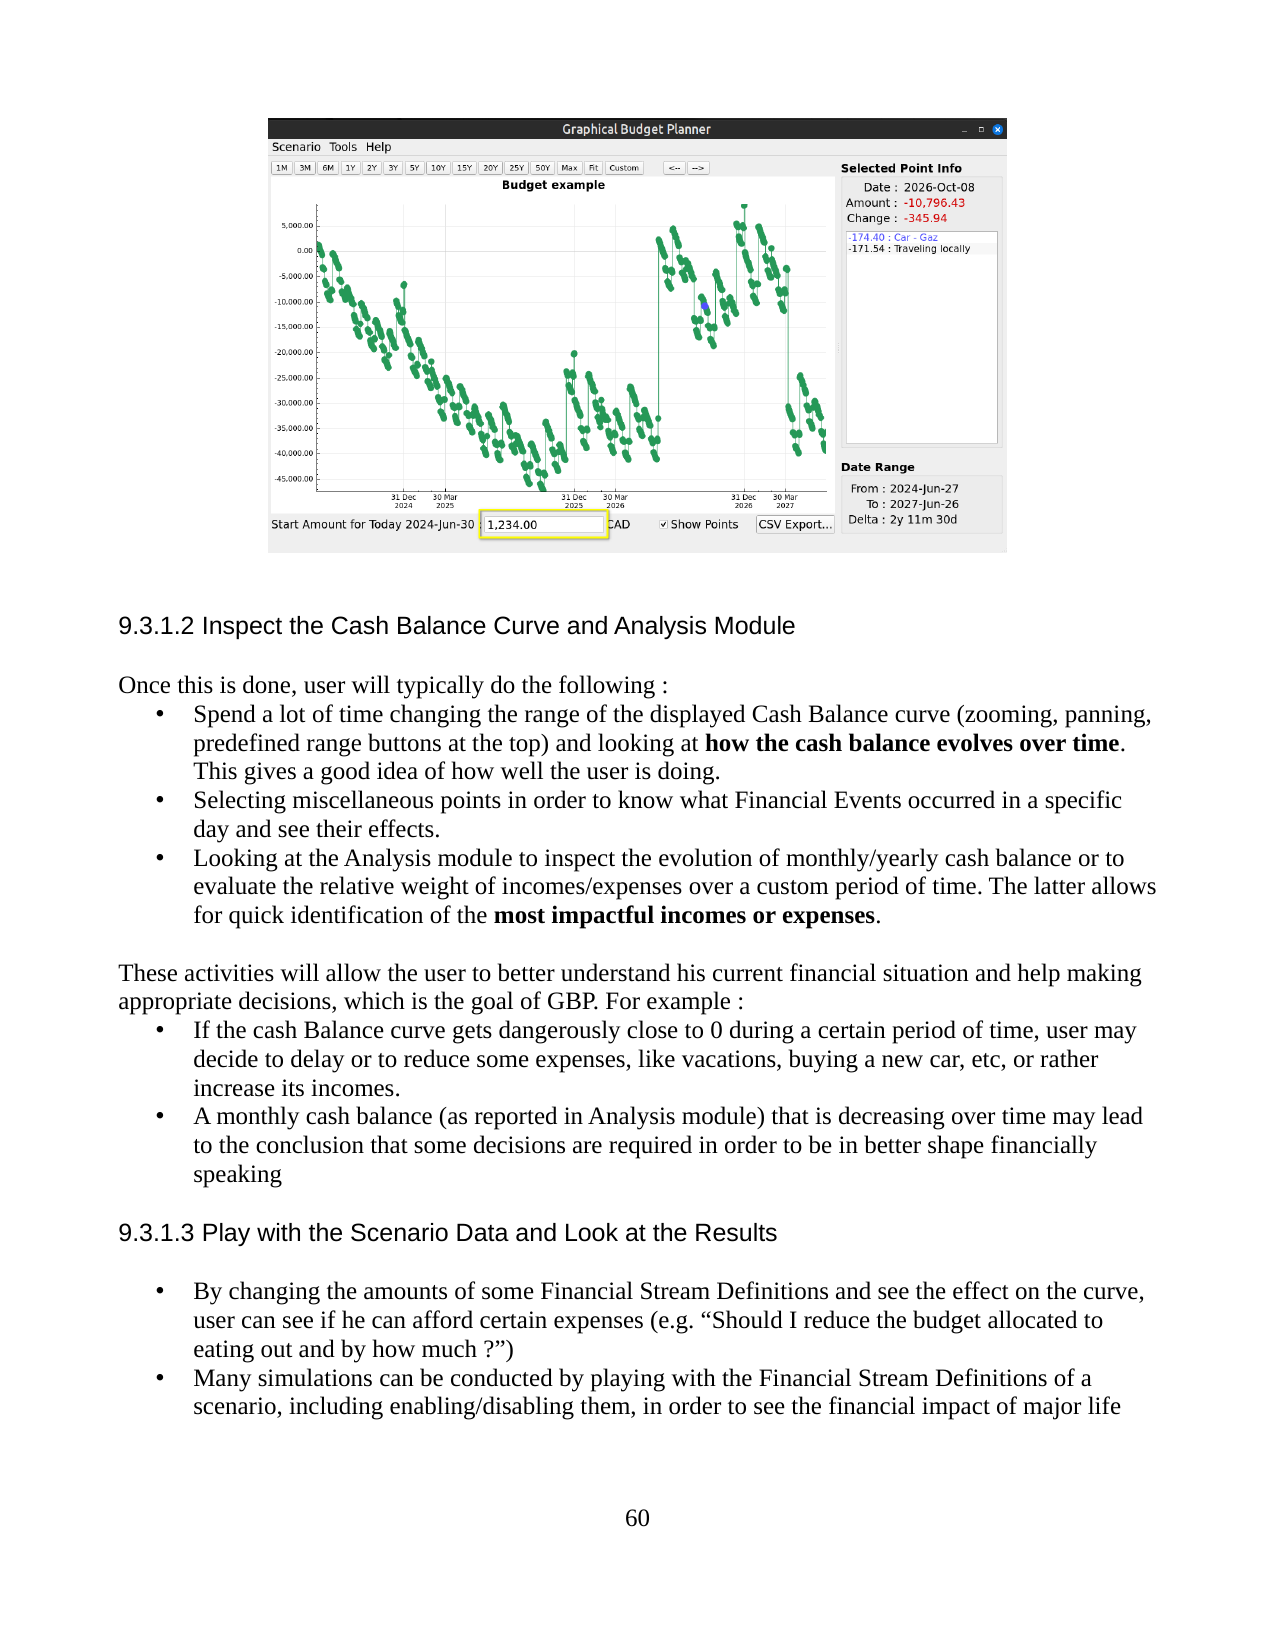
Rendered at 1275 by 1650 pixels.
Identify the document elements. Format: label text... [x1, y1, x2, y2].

list Selecting miscellaneous points in order to know what Financial Events occurred in a specific day and see their effects. [156, 785, 1157, 843]
picture [268, 118, 1007, 553]
list Looking at the Analysis module to inspect the evolution of monthly/yearly cash balance or to evaluate the relative weight of incomes/expenses over a custom period of time. The latter allows for quick identification of the most impactful incomes or expenses. [156, 843, 1157, 929]
text These activities will allow the user to better understand his current financial situation and help making appropriate decisions, which is the goal of GBP. For example : [118, 958, 1157, 1015]
subtitle Play with the Scenario Data and Look at the Results [118, 1218, 1157, 1246]
list By changing the amounts of some Financial Stream Definitions and see the effect on the curve, user can see if he can afford certain expenses (e.g. “Should I reduce the budget allocated to eating out and by how much ?”) [156, 1276, 1157, 1363]
list Many simulations can be conducted by playing with the Financial Stream Definitions of a scenario, including enabling/disabling them, in order to see the financial impact of major life [156, 1363, 1157, 1420]
list If the cash Balance curve gets dangerously close to 0 during a certain period of time, user may decide to delay or to reduce some expenses, like vacations, buying a new car, etc, or rather increase its incomes. [156, 1015, 1157, 1101]
list A monthly cash balance (as reported in Analysis module) that is decreasing over time may lead to the conclusion that some decisions are required in order to be in better shape financially speaking [156, 1101, 1157, 1188]
text Once this is done, user will typically do the following : [118, 670, 1157, 699]
subtitle Inspect the Cash Balance Curve and Analysis Module [118, 611, 1157, 640]
list Spend a lot of time changing the range of the displayed Cash Balance curve (zooming, panning, predefined range buttons at the top) and looking at how the cash balance evolves over time. This gives a good idea of how well the user is doing. [156, 699, 1157, 785]
